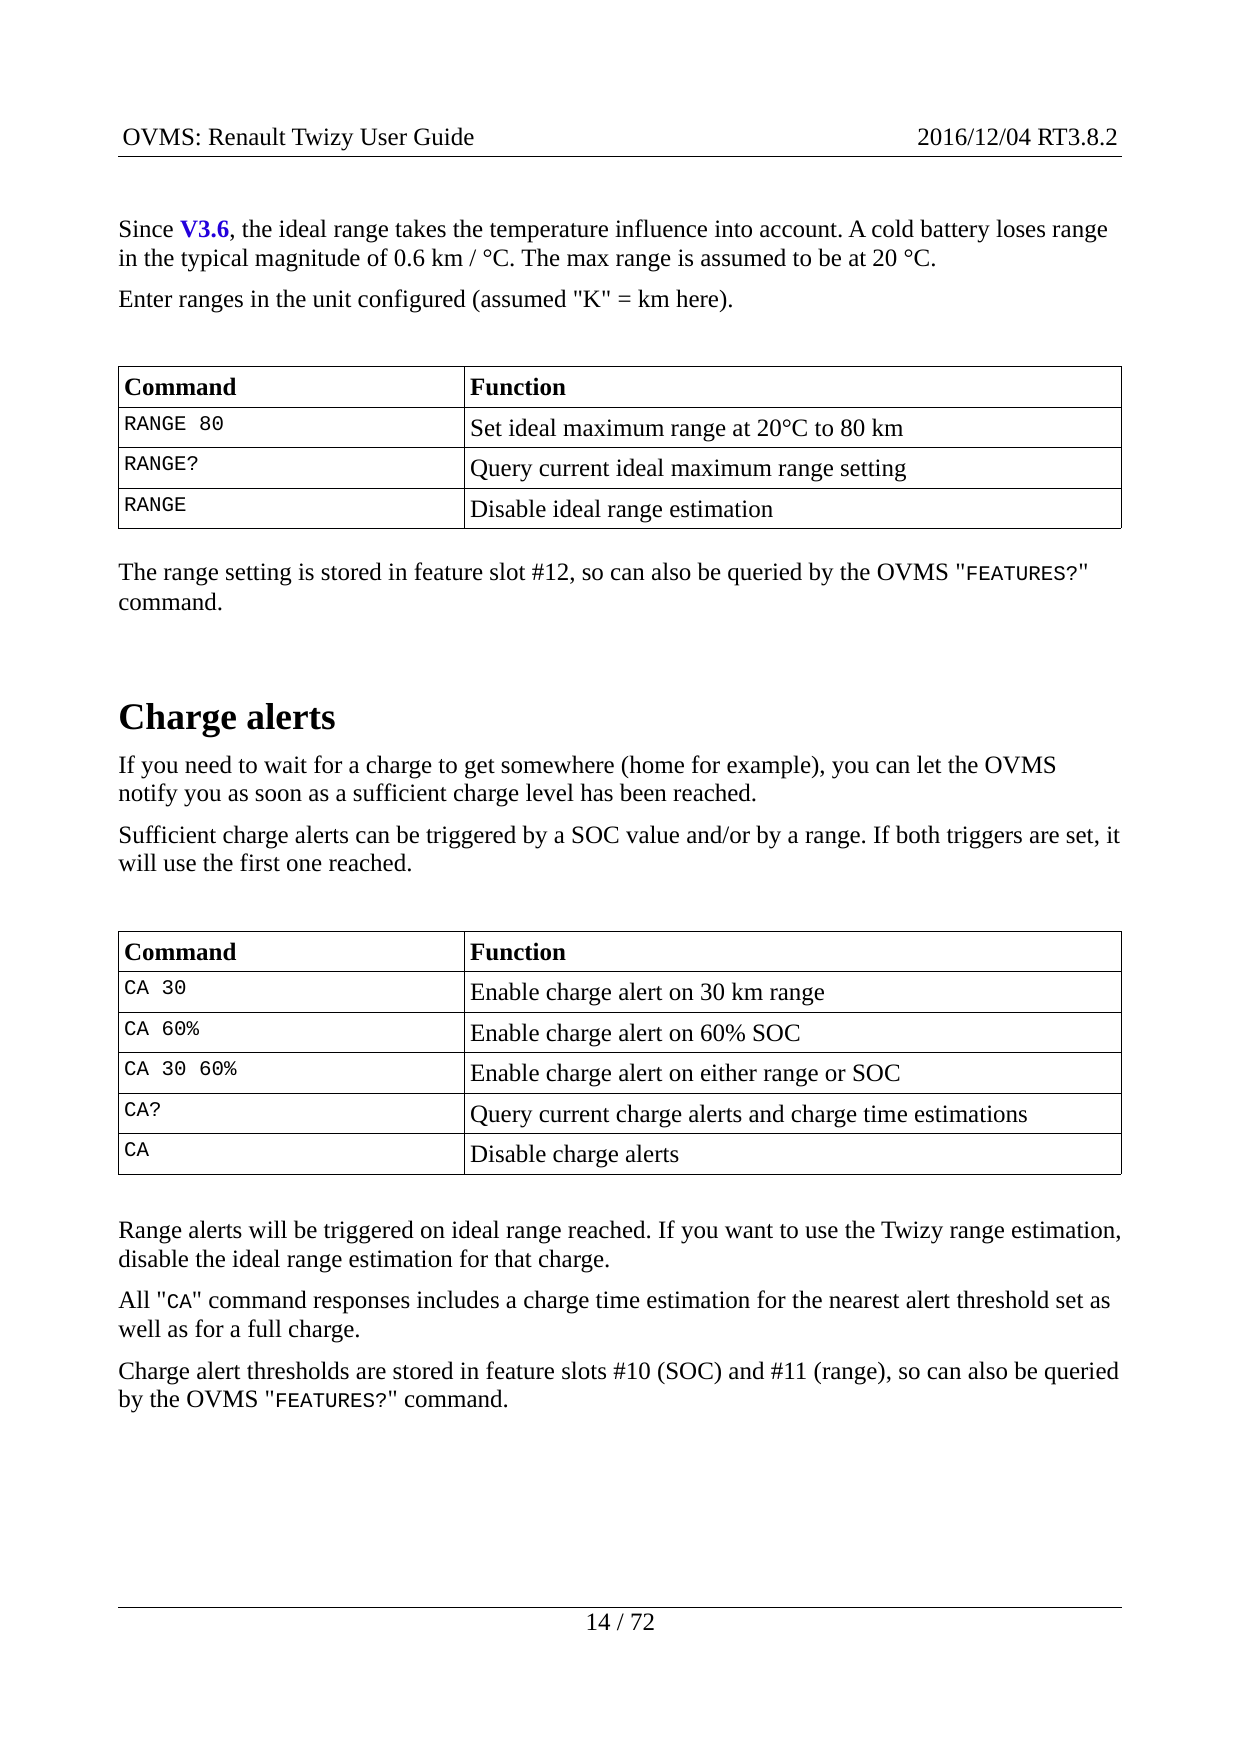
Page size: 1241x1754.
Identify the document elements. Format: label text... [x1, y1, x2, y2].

subtitle Charge alerts [118, 694, 1122, 737]
text Enter ranges in the unit configured (assumed "K" = km here). [118, 284, 1122, 313]
table_cell Enable charge alert on 60% SOC [465, 1013, 1121, 1052]
table_cell Enable charge alert on 30 km range [465, 972, 1121, 1012]
table_cell RANGE [119, 489, 464, 528]
text The range setting is stored in feature slot #12, so can also be queried by the OVMS "FEATURES?" command. [118, 557, 1122, 615]
table_header Command [119, 932, 464, 971]
table_cell Enable charge alert on either range or SOC [465, 1053, 1121, 1093]
table_cell CA? [119, 1094, 464, 1133]
text Range alerts will be triggered on ideal range reached. If you want to use the Twizy range estimation, disable the ideal range estimation for that charge. [118, 1215, 1122, 1272]
text Since V3.6, the ideal range takes the temperature influence into account. A cold battery loses range in the typical magnitude of 0.6 km / °C. The max range is assumed to be at 20 °C. [118, 214, 1122, 271]
table_cell CA 60% [119, 1013, 464, 1052]
table_cell RANGE? [119, 448, 464, 488]
table_cell Query current ideal maximum range setting [465, 448, 1121, 488]
table_header Function [465, 367, 1121, 407]
text All "CA" command responses includes a charge time estimation for the nearest alert threshold set as well as for a full charge. [118, 1285, 1122, 1343]
table_cell Disable charge alerts [465, 1134, 1121, 1173]
table_cell Disable ideal range estimation [465, 489, 1121, 528]
table_cell CA 30 [119, 972, 464, 1012]
table_cell CA [119, 1134, 464, 1173]
table_header Command [119, 367, 464, 407]
text If you need to wait for a charge to get somewhere (home for example), you can let the OVMS notify you as soon as a sufficient charge level has been reached. [118, 750, 1122, 807]
text Sufficient charge alerts can be triggered by a SOC value and/or by a range. If both triggers are set, it will use the first one reached. [118, 820, 1122, 877]
table_cell Set ideal maximum range at 20°C to 80 km [465, 408, 1121, 447]
table_cell Query current charge alerts and charge time estimations [465, 1094, 1121, 1133]
table_cell CA 30 60% [119, 1053, 464, 1093]
table_header Function [465, 932, 1121, 971]
text Charge alert thresholds are stored in feature slots #10 (SOC) and #11 (range), so can also be queried by the OVMS "FEATURES?" command. [118, 1356, 1122, 1414]
table_cell RANGE 80 [119, 408, 464, 447]
